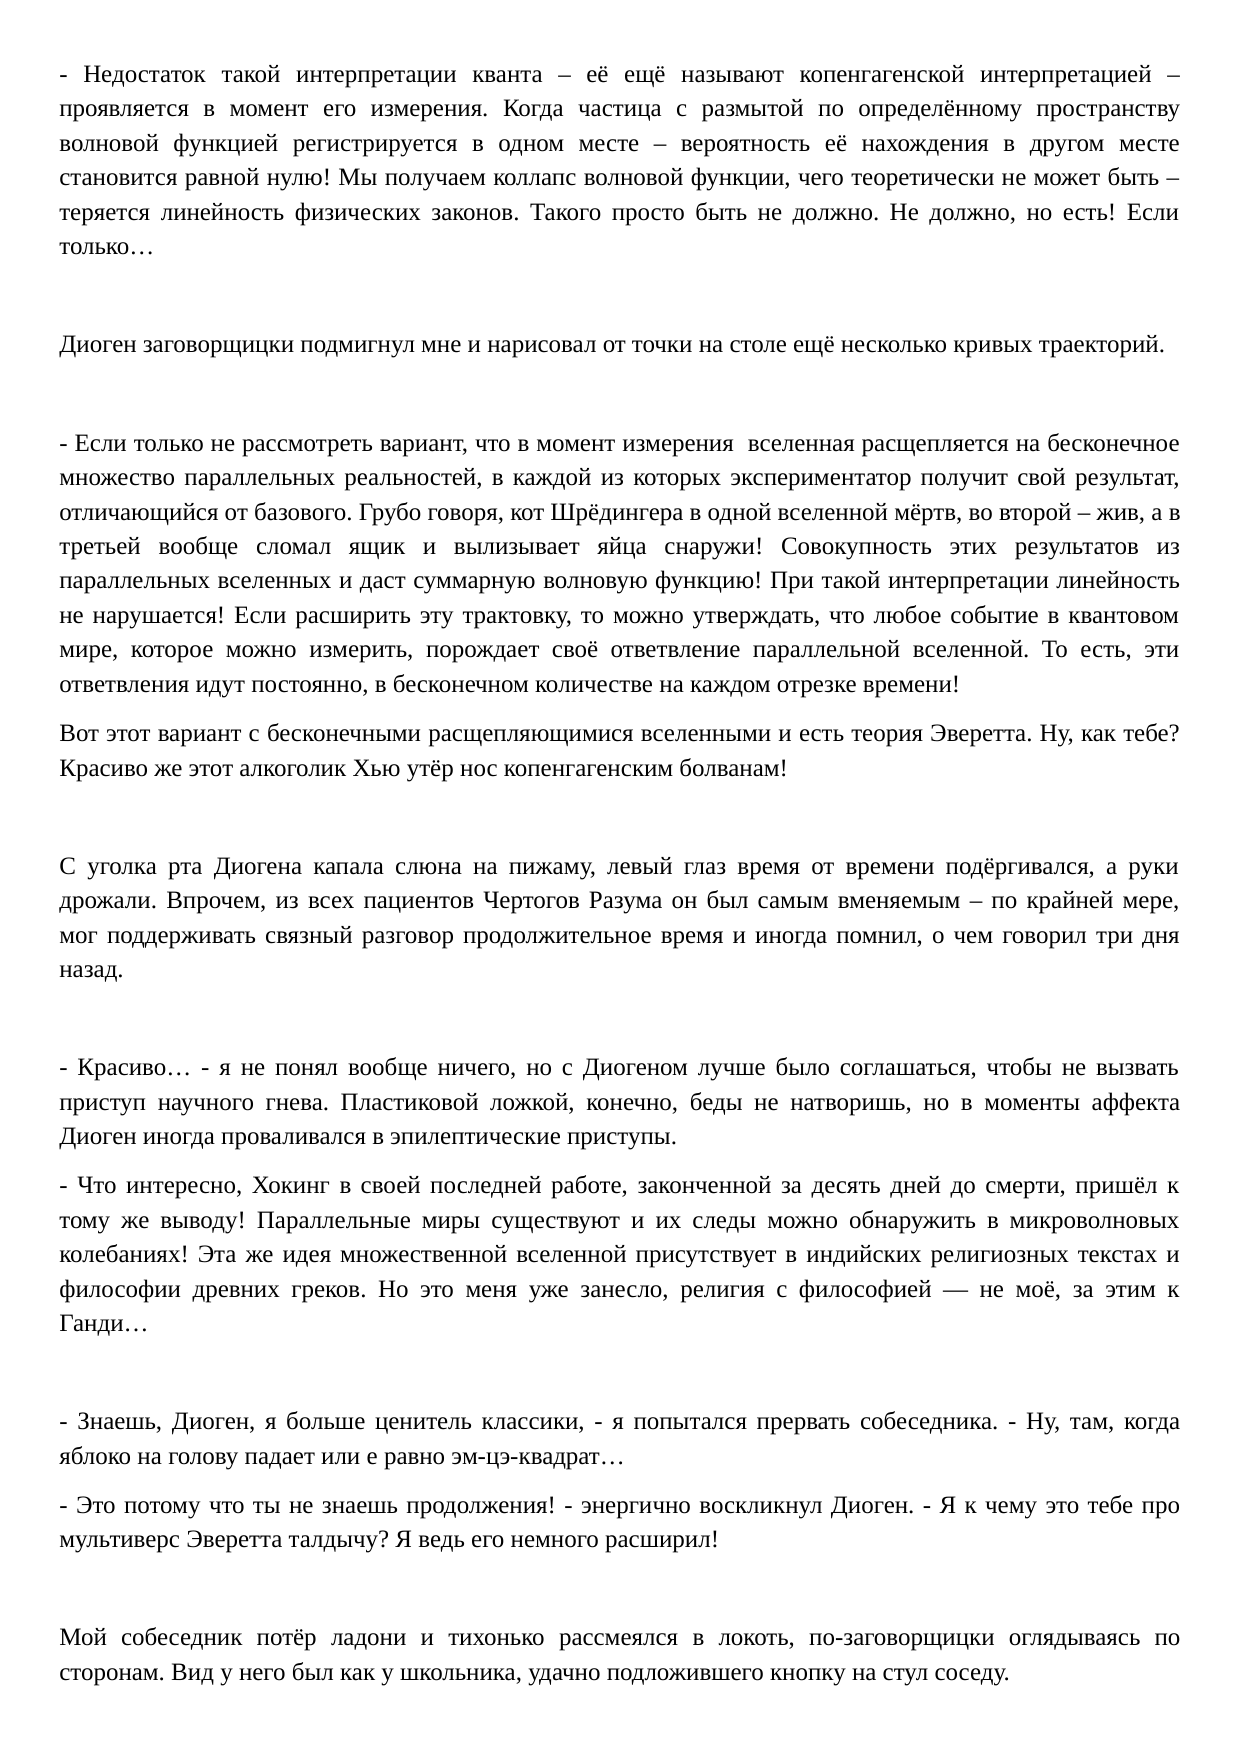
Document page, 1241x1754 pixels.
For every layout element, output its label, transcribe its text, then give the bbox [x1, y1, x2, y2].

text - Знаешь, Диоген, я больше ценитель классики, - я попытался прервать собеседника. - Ну, там, когда яблоко на голову падает или е равно эм-цэ-квадрат… [59, 1406, 1181, 1469]
text Мой собеседник потёр ладони и тихонько рассмеялся в локоть, по-заговорщицки оглядываясь по сторонам. Вид у него был как у школьника, удачно подложившего кнопку на стул соседу. [59, 1622, 1181, 1686]
text - Что интересно, Хокинг в своей последней работе, законченной за десять дней до смерти, пришёл к тому же выводу! Параллельные миры существуют и их следы можно обнаружить в микроволновых колебаниях! Эта же идея множественной вселенной присутствует в индийских религиозных текстах и философии древних греков. Но это меня уже занесло, религия с философией — не моё, за этим к Ганди… [59, 1170, 1181, 1337]
text - Недостаток такой интерпретации кванта – её ещё называют копенгагенской интерпретацией – проявляется в момент его измерения. Когда частица с размытой по определённому пространству волновой функцией регистрируется в одном месте – вероятность её нахождения в другом месте становится равной нулю! Мы получаем коллапс волновой функции, чего теоретически не может быть – теряется линейность физических законов. Такого просто быть не должно. Не должно, но есть! Если только… [59, 59, 1181, 260]
text Вот этот вариант с бесконечными расщепляющимися вселенными и есть теория Эверетта. Ну, как тебе? Красиво же этот алкоголик Хью утёр нос копенгагенским болванам! [59, 718, 1181, 781]
text - Это потому что ты не знаешь продолжения! - энергично воскликнул Диоген. - Я к чему это тебе про мультиверс Эверетта талдычу? Я ведь его немного расширил! [59, 1490, 1181, 1553]
text Диоген заговорщицки подмигнул мне и нарисовал от точки на столе ещё несколько кривых траекторий. [59, 329, 1181, 358]
text - Если только не рассмотреть вариант, что в момент измерения вселенная расщепляется на бесконечное множество параллельных реальностей, в каждой из которых экспериментатор получит свой результат, отличающийся от базового. Грубо говоря, кот Шрёдингера в одной вселенной мёртв, во второй – жив, а в третьей вообще сломал ящик и вылизывает яйца снаружи! Совокупность этих результатов из параллельных вселенных и даст суммарную волновую функцию! При такой интерпретации линейность не нарушается! Если расширить эту трактовку, то можно утверждать, что любое событие в квантовом мире, которое можно измерить, порождает своё ответвление параллельной вселенной. То есть, эти ответвления идут постоянно, в бесконечном количестве на каждом отрезке времени! [59, 428, 1181, 698]
text С уголка рта Диогена капала слюна на пижаму, левый глаз время от времени подёргивался, а руки дрожали. Впрочем, из всех пациентов Чертогов Разума он был самым вменяемым – по крайней мере, мог поддерживать связный разговор продолжительное время и иногда помнил, о чем говорил три дня назад. [59, 851, 1181, 983]
text - Красиво… - я не понял вообще ничего, но с Диогеном лучше было соглашаться, чтобы не вызвать приступ научного гнева. Пластиковой ложкой, конечно, беды не натворишь, но в моменты аффекта Диоген иногда проваливался в эпилептические приступы. [59, 1052, 1181, 1150]
